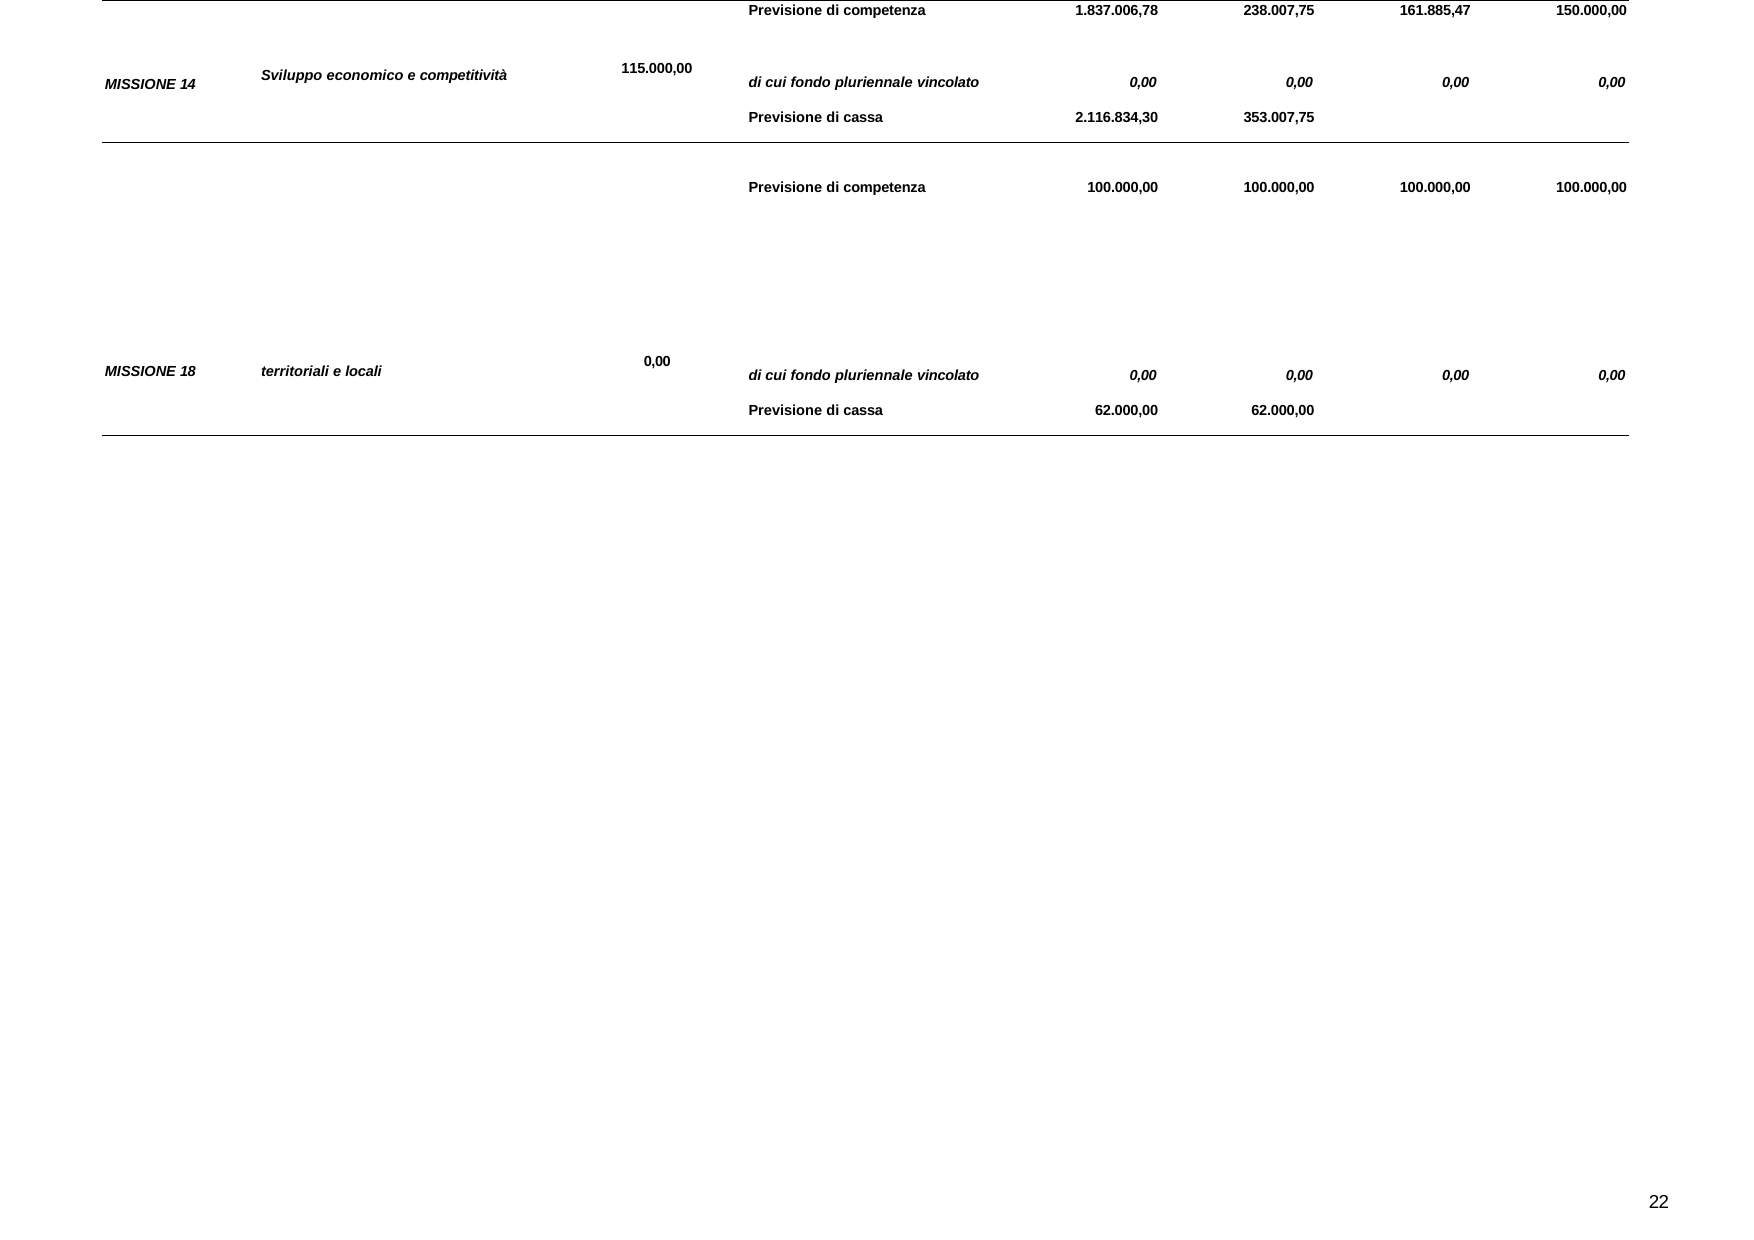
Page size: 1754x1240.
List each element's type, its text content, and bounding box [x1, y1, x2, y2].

table_header MISSIONE 14 Sviluppo economico e competitività [102, 64, 566, 107]
table_cell [102, 143, 566, 212]
table_header 0,00 [1200, 64, 1356, 107]
table_header 0,00 [1037, 357, 1203, 399]
table_header territoriali e locali [229, 357, 513, 399]
table_cell 100.000,00 [1512, 143, 1629, 212]
table_cell 353.007,75 [1200, 107, 1356, 142]
table_cell 62.000,00 [1204, 400, 1378, 435]
table_cell [102, 400, 228, 435]
table_header 0,00 [1534, 357, 1629, 399]
table_header 0,00 [1512, 64, 1629, 107]
table_cell Previsione di competenza [581, 1, 1027, 34]
table_cell Previsione di competenza [566, 143, 1027, 212]
table_cell 1.837.006,78 [1027, 1, 1199, 34]
table_header 0,00 [1204, 357, 1378, 399]
table_cell 100.000,00 [1027, 143, 1199, 212]
table_cell [1356, 107, 1512, 142]
table_header 0,00 [1356, 64, 1512, 107]
table_header 0,00 di cui fondo pluriennale vincolato [513, 357, 1037, 399]
table_cell 100.000,00 [1356, 143, 1512, 212]
table_cell [1512, 107, 1629, 142]
table_cell 238.007,75 [1200, 1, 1356, 34]
table_cell 100.000,00 [1200, 143, 1356, 212]
table_cell [102, 107, 566, 142]
table_cell 150.000,00 [1512, 1, 1629, 34]
table_cell Previsione di cassa [566, 107, 1027, 142]
table_header 0,00 [1027, 64, 1199, 107]
table_header MISSIONE 18 [102, 357, 228, 399]
table_header 115.000,00 di cui fondo pluriennale vincolato [566, 64, 1027, 107]
table_cell 161.885,47 [1356, 1, 1512, 34]
table_cell 2.116.834,30 [1027, 107, 1199, 142]
table_header 0,00 [1378, 357, 1534, 399]
table_cell Previsione di cassa [513, 400, 1037, 435]
table_cell [229, 400, 513, 435]
table_cell [1534, 400, 1629, 435]
table_cell [1378, 400, 1534, 435]
table_cell [102, 1, 581, 34]
table_cell 62.000,00 [1037, 400, 1203, 435]
